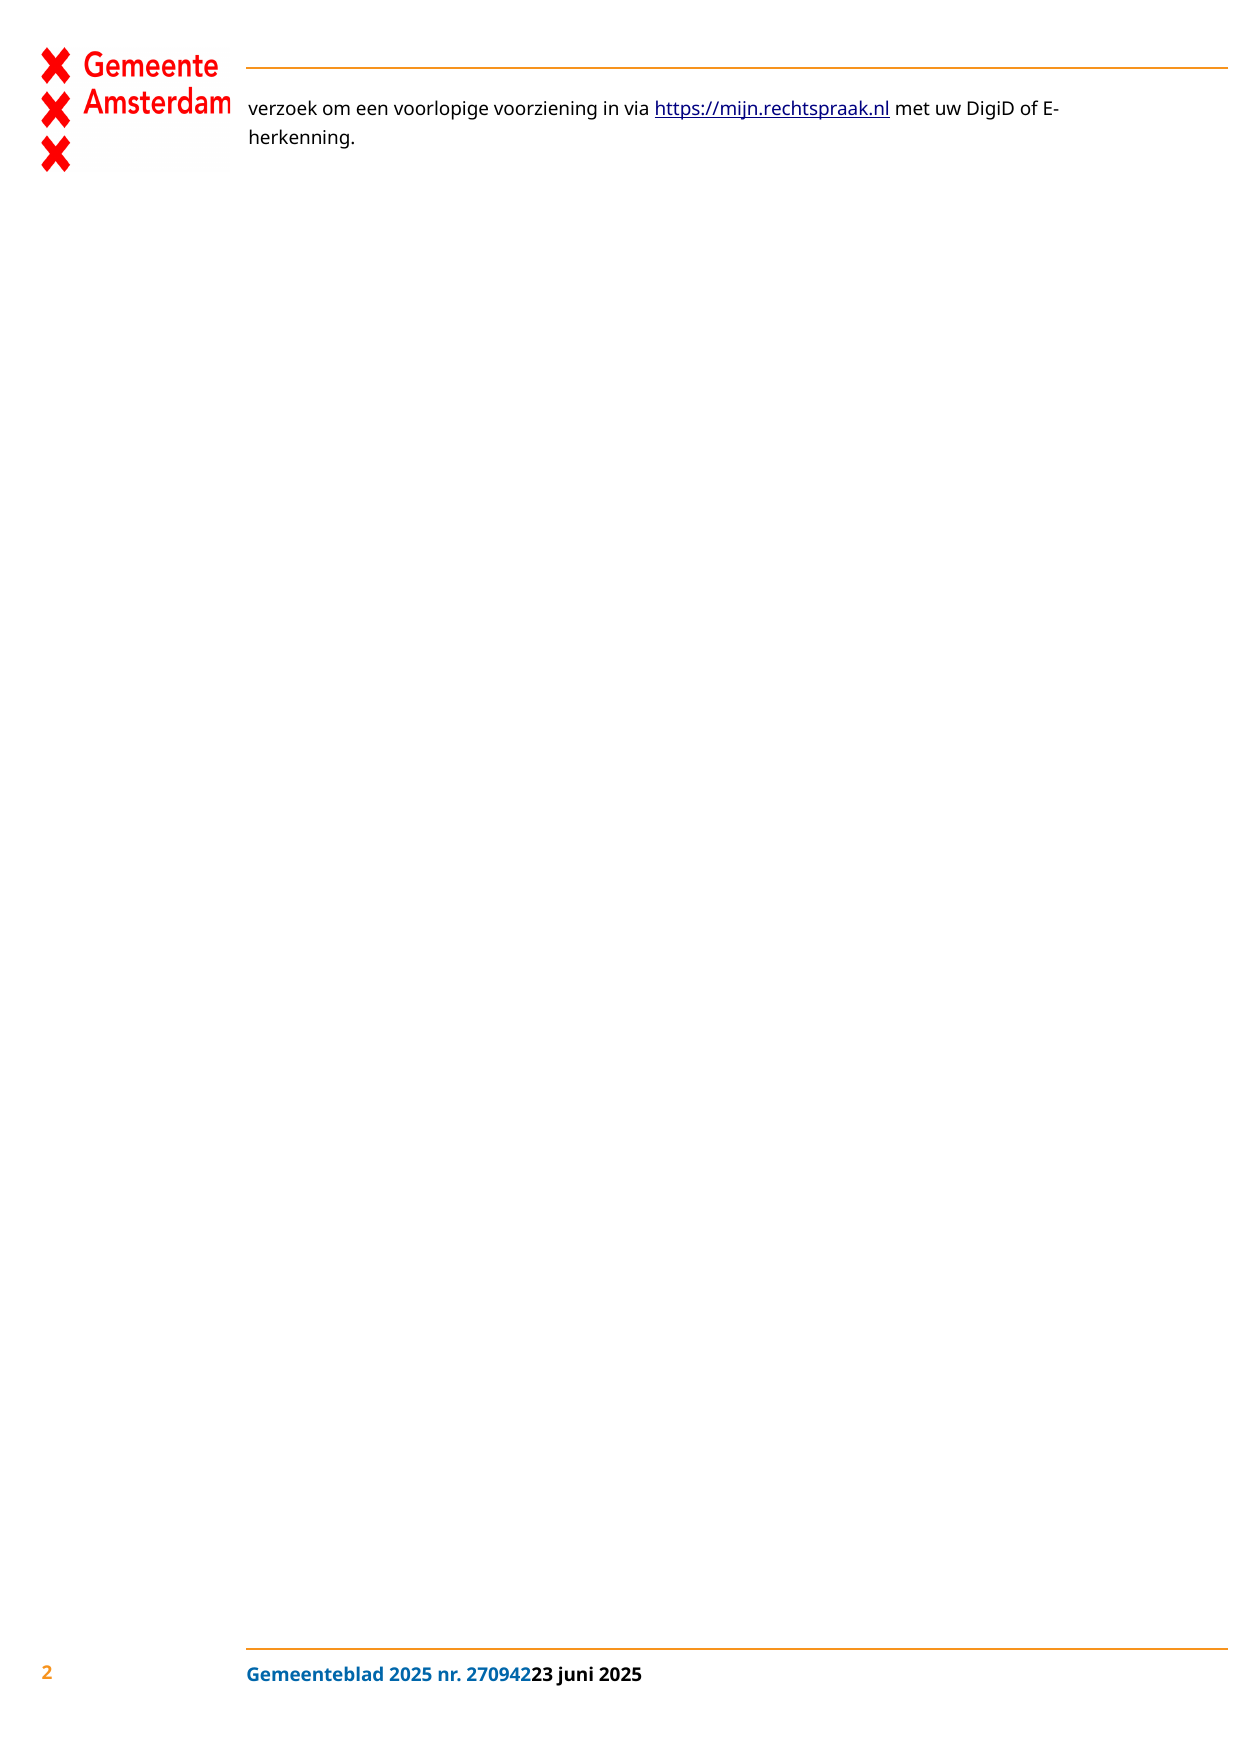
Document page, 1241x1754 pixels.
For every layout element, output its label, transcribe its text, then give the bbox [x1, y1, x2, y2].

picture [41, 47, 231, 172]
text verzoek om een voorlopige voorziening in via https://mijn.rechtspraak.nl met uw DigiD of E-herkenning. [248, 95, 1152, 150]
